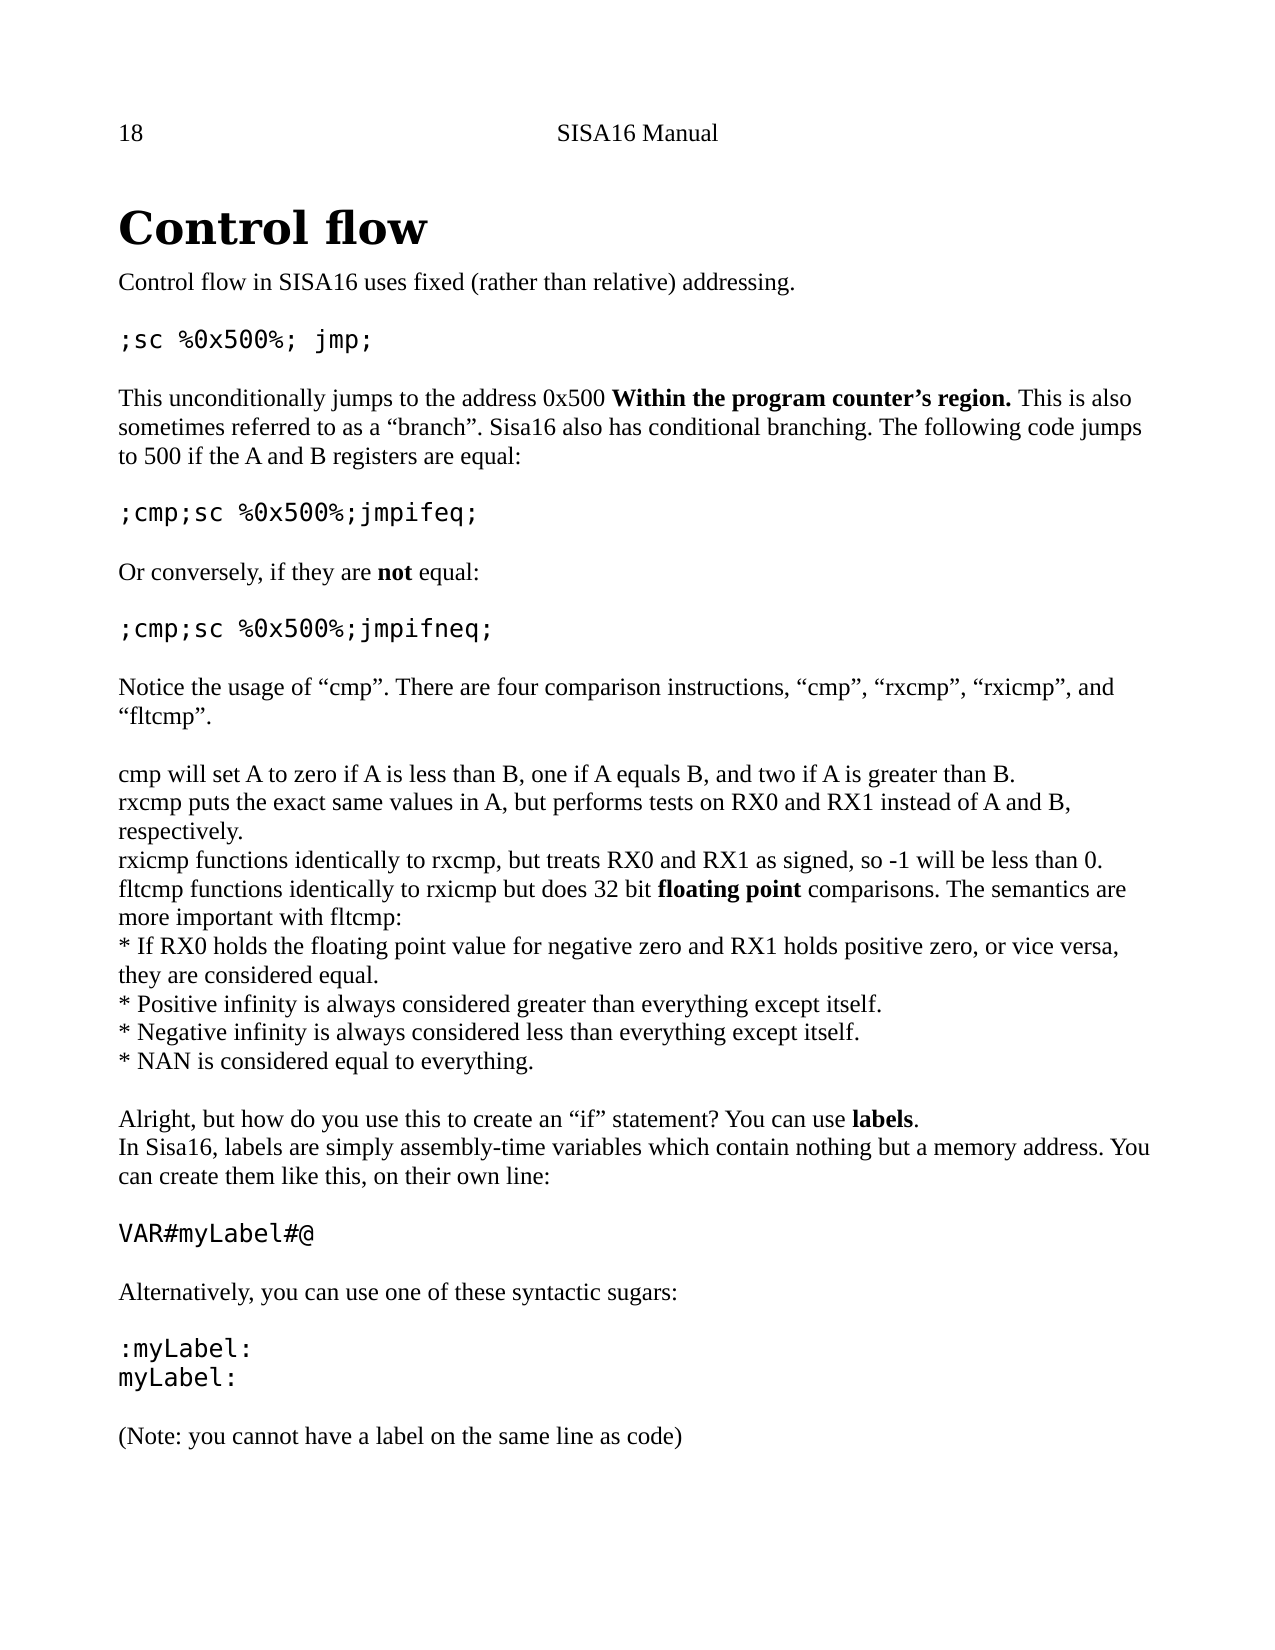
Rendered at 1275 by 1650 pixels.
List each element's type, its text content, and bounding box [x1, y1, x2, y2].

subtitle Control flow [118, 202, 1157, 255]
text This unconditionally jumps to the address 0x500 Within the program counter’s region. This is also sometimes referred to as a “branch”. Sisa16 also has conditional branching. The following code jumps to 500 if the A and B registers are equal: [118, 383, 1157, 469]
text rxcmp puts the exact same values in A, but performs tests on RX0 and RX1 instead of A and B, respectively. [118, 787, 1157, 845]
text (Note: you cannot have a label on the same line as code) [118, 1421, 1157, 1450]
text myLabel: [118, 1363, 1157, 1392]
text :myLabel: [118, 1334, 1157, 1363]
text cmp will set A to zero if A is less than B, one if A equals B, and two if A is greater than B. [118, 759, 1157, 787]
text * Negative infinity is always considered less than everything except itself. [118, 1017, 1157, 1046]
text In Sisa16, labels are simply assembly-time variables which contain nothing but a memory address. You can create them like this, on their own line: [118, 1132, 1157, 1190]
text Or conversely, if they are not equal: [118, 557, 1157, 585]
text Control flow in SISA16 uses fixed (rather than relative) addressing. [118, 267, 1157, 296]
text * Positive infinity is always considered greater than everything except itself. [118, 989, 1157, 1017]
text fltcmp functions identically to rxicmp but does 32 bit floating point comparisons. The semantics are more important with fltcmp: [118, 874, 1157, 931]
text VAR#myLabel#@ [118, 1219, 1157, 1248]
text * If RX0 holds the floating point value for negative zero and RX1 holds positive zero, or vice versa, they are considered equal. [118, 931, 1157, 989]
text Alternatively, you can use one of these syntactic sugars: [118, 1277, 1157, 1305]
text ;sc %0x500%; jmp; [118, 325, 1157, 354]
text rxicmp functions identically to rxcmp, but treats RX0 and RX1 as signed, so -1 will be less than 0. [118, 845, 1157, 874]
text ;cmp;sc %0x500%;jmpifeq; [118, 498, 1157, 527]
text * NAN is considered equal to everything. [118, 1046, 1157, 1075]
text Notice the usage of “cmp”. There are four comparison instructions, “cmp”, “rxcmp”, “rxicmp”, and “fltcmp”. [118, 672, 1157, 730]
text Alright, but how do you use this to create an “if” statement? You can use labels. [118, 1104, 1157, 1132]
text ;cmp;sc %0x500%;jmpifneq; [118, 614, 1157, 644]
